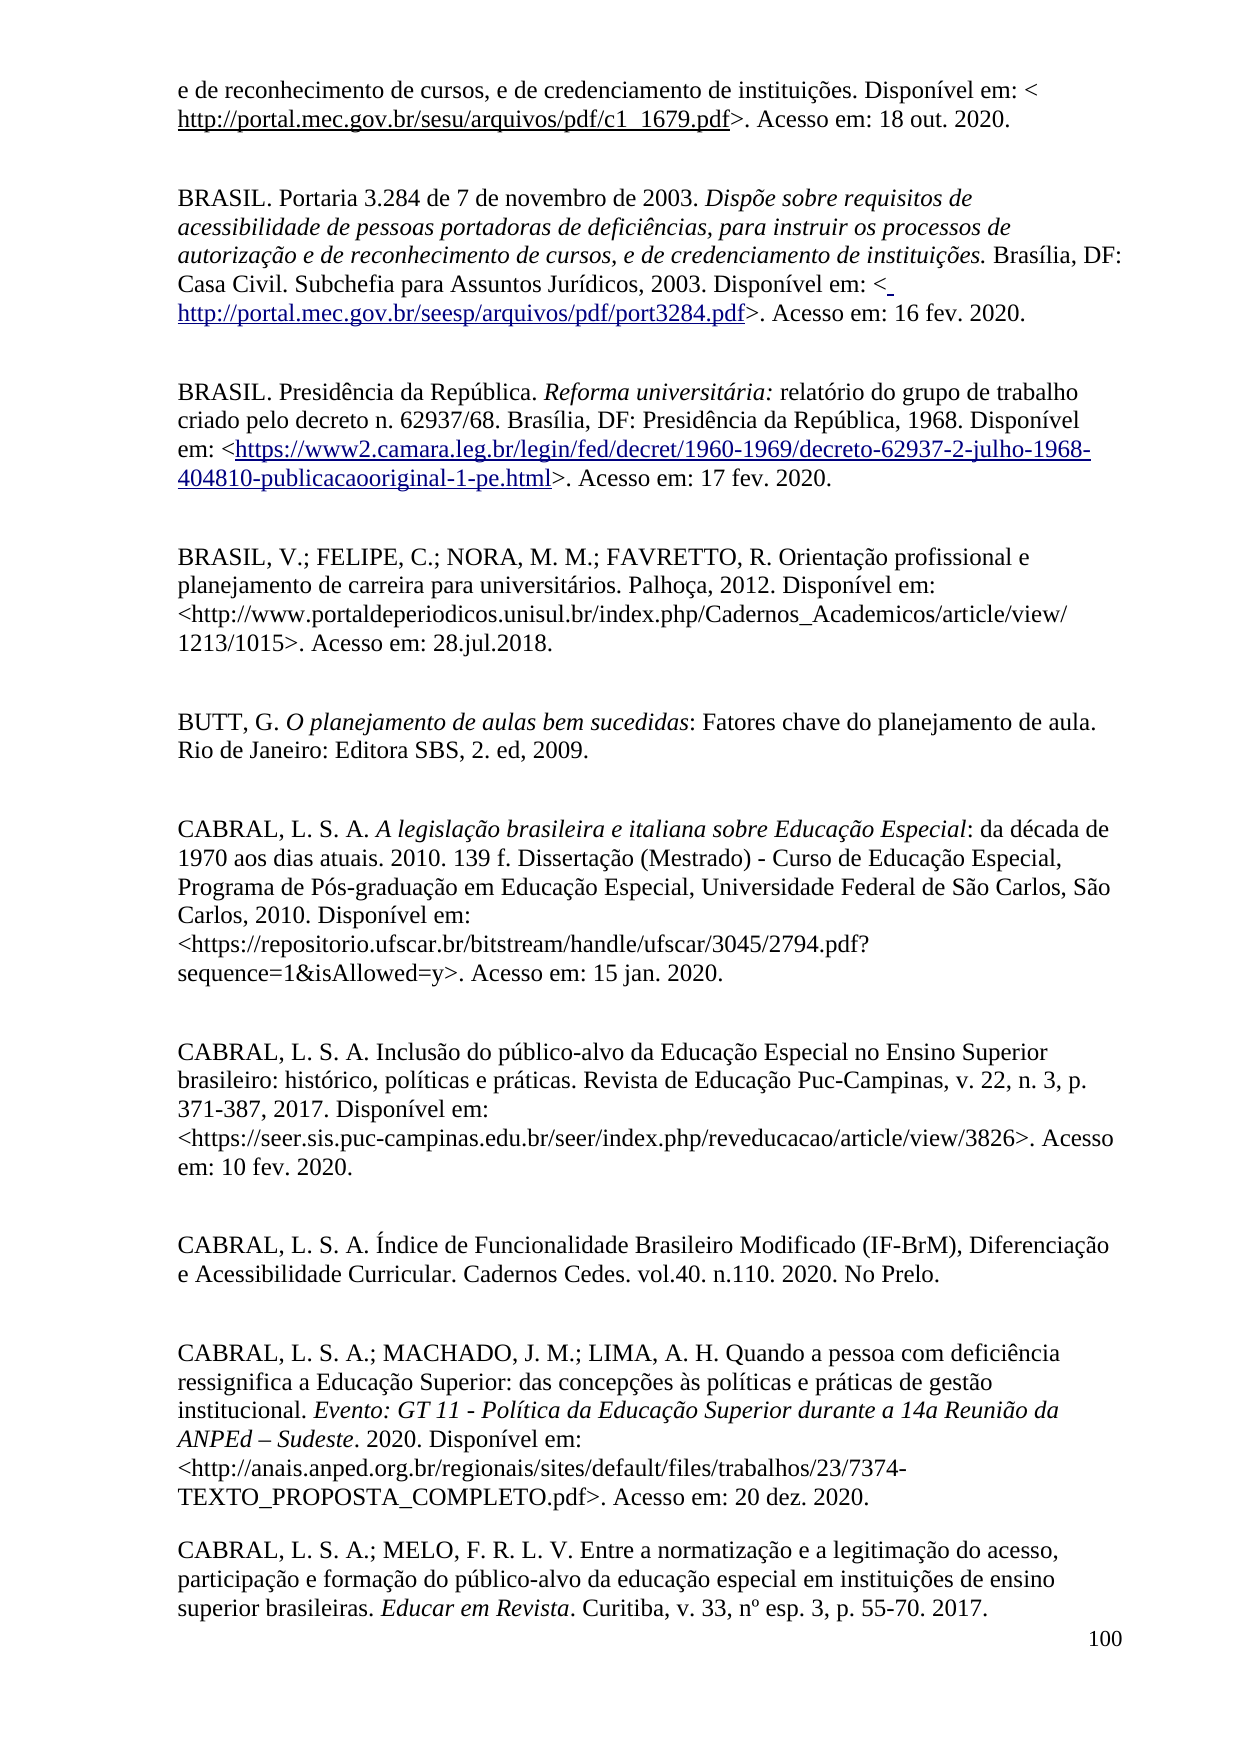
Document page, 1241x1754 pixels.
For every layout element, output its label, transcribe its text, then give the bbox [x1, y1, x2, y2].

text CABRAL, L. S. A. Índice de Funcionalidade Brasileiro Modificado (IF-BrM), Diferenciação e Acessibilidade Curricular. Cadernos Cedes. vol.40. n.110. 2020. No Prelo. [177, 1230, 1122, 1288]
text BRASIL. Portaria 3.284 de 7 de novembro de 2003. Dispõe sobre requisitos de acessibilidade de pessoas portadoras de deficiências, para instruir os processos de autorização e de reconhecimento de cursos, e de credenciamento de instituições. Brasília, DF: Casa Civil. Subchefia para Assuntos Jurídicos, 2003. Disponível em: < http://portal.mec.gov.br/seesp/arquivos/pdf/port3284.pdf>. Acesso em: 16 fev. 2020. [177, 183, 1122, 327]
text e de reconhecimento de cursos, e de credenciamento de instituições. Disponível em: < http://portal.mec.gov.br/sesu/arquivos/pdf/c1_1679.pdf>. Acesso em: 18 out. 2020. [177, 75, 1122, 133]
text CABRAL, L. S. A. Inclusão do público-alvo da Educação Especial no Ensino Superior brasileiro: histórico, políticas e práticas. Revista de Educação Puc-Campinas, v. 22, n. 3, p. 371-387, 2017. Disponível em: <https://seer.sis.puc-campinas.edu.br/seer/index.php/reveducacao/article/view/3826>. Acesso em: 10 fev. 2020. [177, 1037, 1122, 1180]
text CABRAL, L. S. A. A legislação brasileira e italiana sobre Educação Especial: da década de 1970 aos dias atuais. 2010. 139 f. Dissertação (Mestrado) - Curso de Educação Especial, Programa de Pós-graduação em Educação Especial, Universidade Federal de São Carlos, São Carlos, 2010. Disponível em: <https://repositorio.ufscar.br/bitstream/handle/ufscar/3045/2794.pdf?sequence=1&isAllowed=y>. Acesso em: 15 jan. 2020. [177, 814, 1122, 987]
text BUTT, G. O planejamento de aulas bem sucedidas: Fatores chave do planejamento de aula. Rio de Janeiro: Editora SBS, 2. ed, 2009. [177, 707, 1122, 764]
text CABRAL, L. S. A.; MELO, F. R. L. V. Entre a normatização e a legitimação do acesso, participação e formação do público-alvo da educação especial em instituições de ensino superior brasileiras. Educar em Revista. Curitiba, v. 33, nº esp. 3, p. 55-70. 2017. [177, 1535, 1122, 1622]
text BRASIL. Presidência da República. Reforma universitária: relatório do grupo de trabalho criado pelo decreto n. 62937/68. Brasília, DF: Presidência da República, 1968. Disponível em: <https://www2.camara.leg.br/legin/fed/decret/1960-1969/decreto-62937-2-julho-1968-404810-publicacaooriginal-1-pe.html>. Acesso em: 17 fev. 2020. [177, 377, 1122, 492]
text BRASIL, V.; FELIPE, C.; NORA, M. M.; FAVRETTO, R. Orientação profissional e planejamento de carreira para universitários. Palhoça, 2012. Disponível em: <http://www.portaldeperiodicos.unisul.br/index.php/Cadernos_Academicos/article/view/1213/1015>. Acesso em: 28.jul.2018. [177, 542, 1122, 657]
text CABRAL, L. S. A.; MACHADO, J. M.; LIMA, A. H. Quando a pessoa com deficiência ressignifica a Educação Superior: das concepções às políticas e práticas de gestão institucional. Evento: GT 11 - Política da Educação Superior durante a 14a Reunião da ANPEd – Sudeste. 2020. Disponível em: <http://anais.anped.org.br/regionais/sites/default/files/trabalhos/23/7374-TEXTO_PROPOSTA_COMPLETO.pdf>. Acesso em: 20 dez. 2020. [177, 1338, 1122, 1510]
